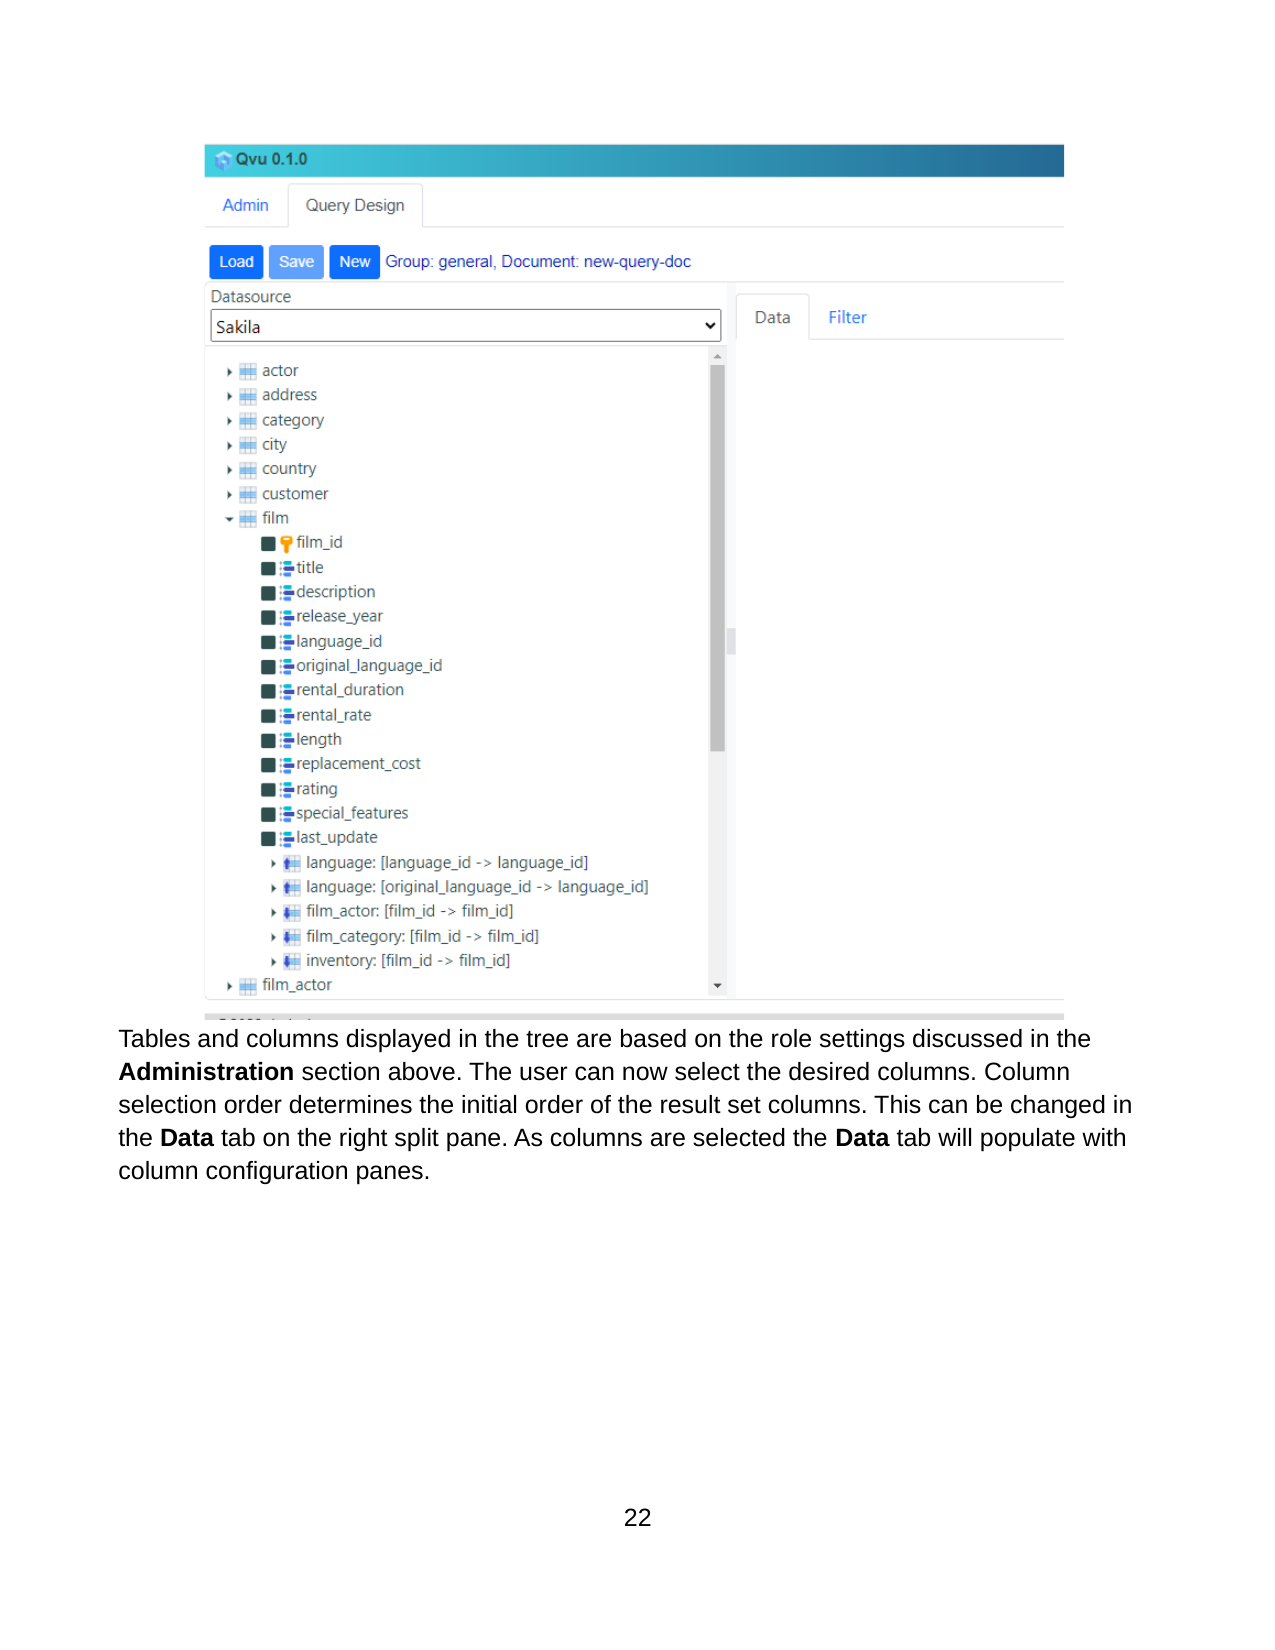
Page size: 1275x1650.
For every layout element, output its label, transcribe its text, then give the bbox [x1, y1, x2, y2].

text Tables and columns displayed in the tree are based on the role settings discussed in the Administration section above. The user can now select the desired columns. Column selection order determines the initial order of the result set columns. This can be changed in the Data tab on the right split pane. As columns are selected the Data tab will populate with column configuration panes. [118, 972, 1157, 1184]
picture [204, 135, 1065, 1020]
